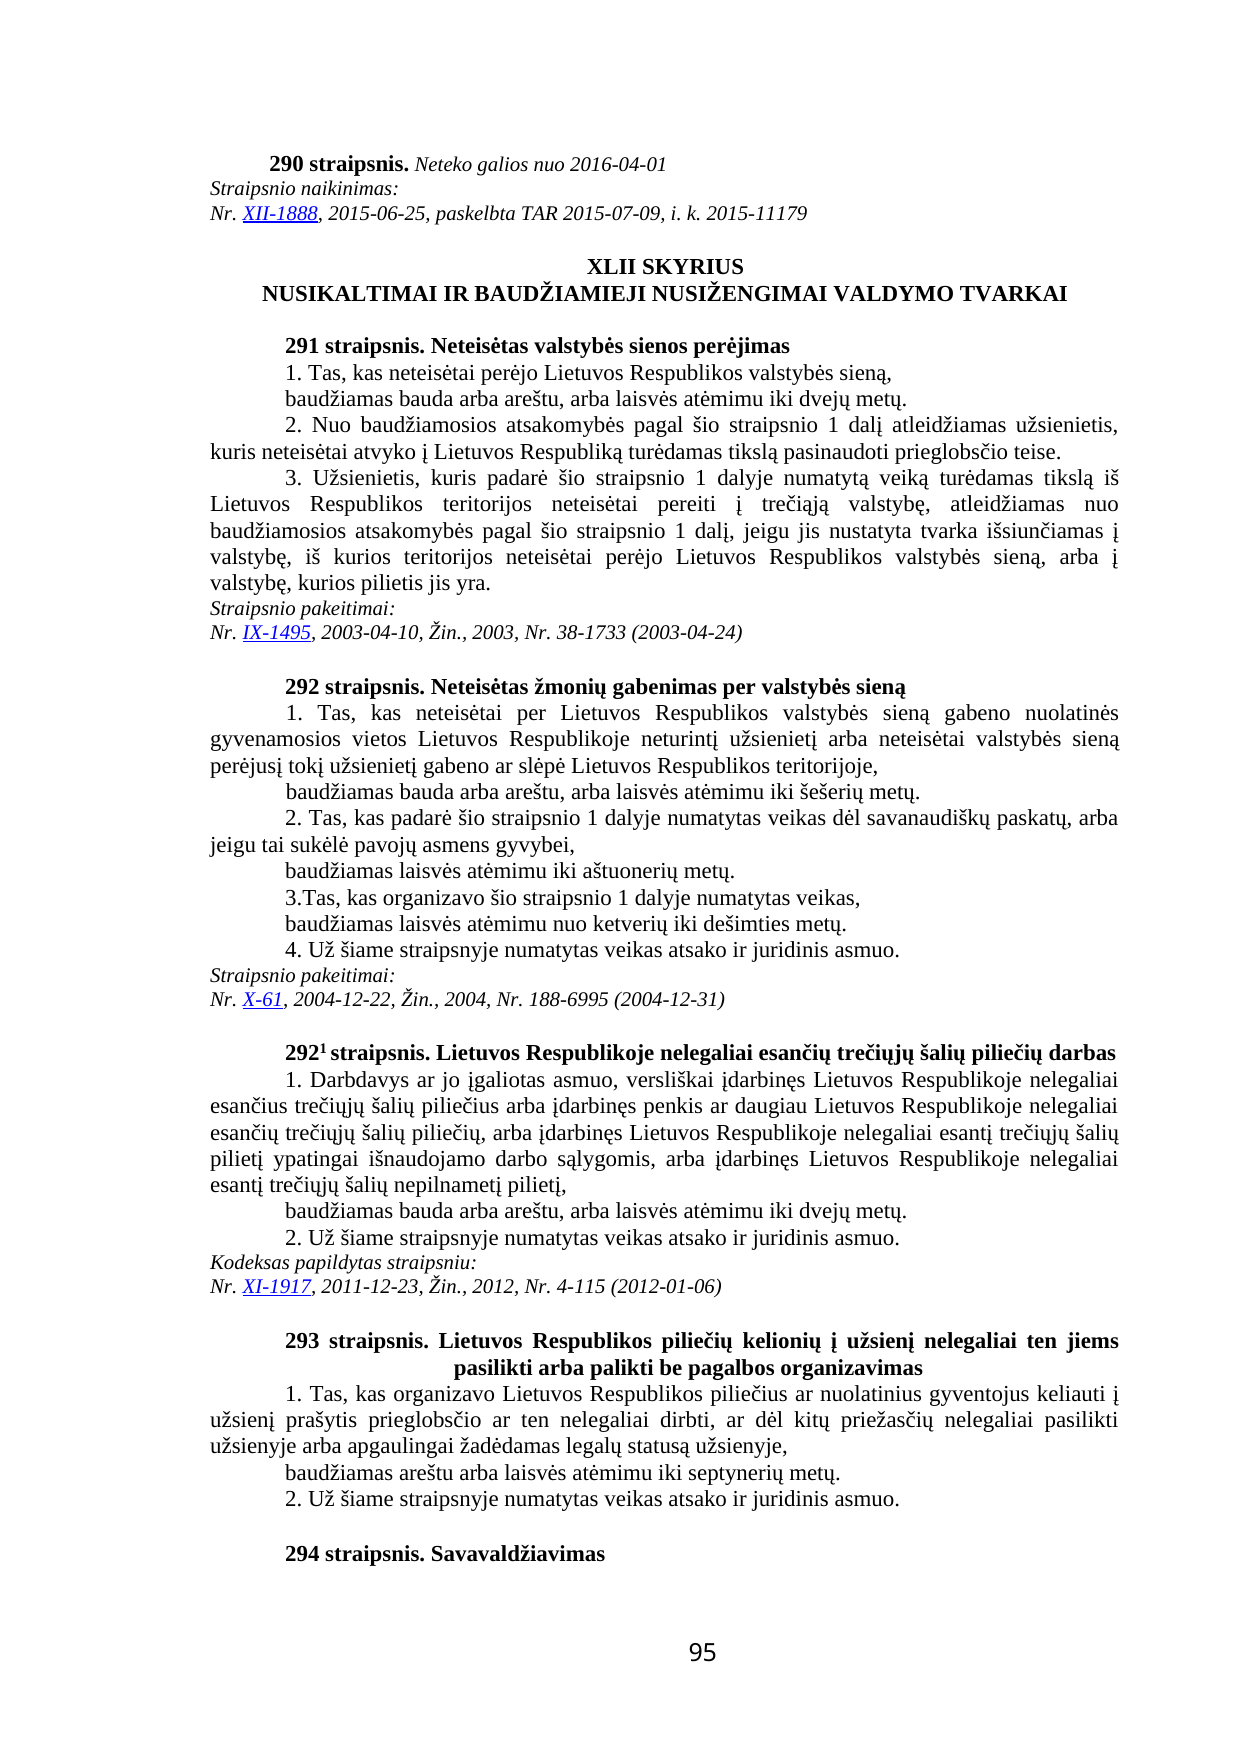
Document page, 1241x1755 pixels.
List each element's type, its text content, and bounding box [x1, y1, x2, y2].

text 2. Už šiame straipsnyje numatytas veikas atsako ir juridinis asmuo. [210, 1485, 1120, 1512]
text baudžiamas laisvės atėmimu nuo ketverių iki dešimties metų. [210, 910, 1120, 936]
text 294 straipsnis. Savavaldžiavimas [210, 1540, 1120, 1567]
text 2921 straipsnis. Lietuvos Respublikoje nelegaliai esančių trečiųjų šalių piliečių darbas [285, 1039, 1120, 1066]
text 2. Tas, kas padarė šio straipsnio 1 dalyje numatytas veikas dėl savanaudiškų paskatų, arba jeigu tai sukėlė pavojų asmens gyvybei, [210, 804, 1120, 857]
text baudžiamas bauda arba areštu, arba laisvės atėmimu iki dvejų metų. [210, 1198, 1120, 1224]
text Nr. X-61, 2004-12-22, Žin., 2004, Nr. 188-6995 (2004-12-31) [210, 987, 1120, 1011]
text Straipsnio pakeitimai: [210, 596, 1120, 620]
text 4. Už šiame straipsnyje numatytas veikas atsako ir juridinis asmuo. [210, 936, 1120, 963]
text 3. Užsienietis, kuris padarė šio straipsnio 1 dalyje numatytą veiką turėdamas tikslą iš Lietuvos Respublikos teritorijos neteisėtai pereiti į trečiąją valstybę, atleidžiamas nuo baudžiamosios atsakomybės pagal šio straipsnio 1 dalį, jeigu jis nustatyta tvarka išsiunčiamas į valstybę, iš kurios teritorijos neteisėtai perėjo Lietuvos Respublikos valstybės sieną, arba į valstybę, kurios pilietis jis yra. [210, 464, 1120, 596]
text Nr. IX-1495, 2003-04-10, Žin., 2003, Nr. 38-1733 (2003-04-24) [210, 620, 1120, 644]
text baudžiamas laisvės atėmimu iki aštuonerių metų. [210, 857, 1120, 883]
text baudžiamas bauda arba areštu, arba laisvės atėmimu iki šešerių metų. [210, 778, 1120, 804]
text 3.Tas, kas organizavo šio straipsnio 1 dalyje numatytas veikas, [210, 883, 1120, 910]
subtitle XLII SKYRIUS [210, 253, 1120, 279]
text Nr. XII-1888, 2015-06-25, paskelbta TAR 2015-07-09, i. k. 2015-11179 [210, 200, 1120, 224]
text Straipsnio pakeitimai: [210, 963, 1120, 987]
text 292 straipsnis. Neteisėtas žmonių gabenimas per valstybės sieną [210, 673, 1120, 699]
text baudžiamas areštu arba laisvės atėmimu iki septynerių metų. [210, 1459, 1120, 1485]
text 1. Tas, kas organizavo Lietuvos Respublikos piliečius ar nuolatinius gyventojus keliauti į užsienį prašytis prieglobsčio ar ten nelegaliai dirbti, ar dėl kitų priežasčių nelegaliai pasilikti užsienyje arba apgaulingai žadėdamas legalų statusą užsienyje, [210, 1380, 1120, 1459]
text Straipsnio naikinimas: [210, 176, 1120, 200]
text 2. Už šiame straipsnyje numatytas veikas atsako ir juridinis asmuo. [210, 1224, 1120, 1250]
text 1. Tas, kas neteisėtai perėjo Lietuvos Respublikos valstybės sieną, [210, 359, 1120, 385]
text 1. Tas, kas neteisėtai per Lietuvos Respublikos valstybės sieną gabeno nuolatinės gyvenamosios vietos Lietuvos Respublikoje neturintį užsienietį arba neteisėtai valstybės sieną perėjusį tokį užsienietį gabeno ar slėpė Lietuvos Respublikos teritorijoje, [210, 699, 1120, 778]
text Nr. XI-1917, 2011-12-23, Žin., 2012, Nr. 4-115 (2012-01-06) [210, 1274, 1120, 1298]
text 293 straipsnis. Lietuvos Respublikos piliečių kelionių į užsienį nelegaliai ten jiems pasilikti arba palikti be pagalbos organizavimas [285, 1327, 1120, 1380]
text 290 straipsnis. Neteko galios nuo 2016-04-01 [210, 150, 1120, 176]
text 1. Darbdavys ar jo įgaliotas asmuo, versliškai įdarbinęs Lietuvos Respublikoje nelegaliai esančius trečiųjų šalių piliečius arba įdarbinęs penkis ar daugiau Lietuvos Respublikoje nelegaliai esančių trečiųjų šalių piliečių, arba įdarbinęs Lietuvos Respublikoje nelegaliai esantį trečiųjų šalių pilietį ypatingai išnaudojamo darbo sąlygomis, arba įdarbinęs Lietuvos Respublikoje nelegaliai esantį trečiųjų šalių nepilnametį pilietį, [210, 1066, 1120, 1198]
text Kodeksas papildytas straipsniu: [210, 1250, 1120, 1274]
text 2. Nuo baudžiamosios atsakomybės pagal šio straipsnio 1 dalį atleidžiamas užsienietis, kuris neteisėtai atvyko į Lietuvos Respubliką turėdamas tikslą pasinaudoti prieglobsčio teise. [210, 411, 1120, 464]
text baudžiamas bauda arba areštu, arba laisvės atėmimu iki dvejų metų. [210, 385, 1120, 411]
text NUSIKALTIMAI IR BAUDŽIAMIEJI NUSIŽENGIMAI VALDYMO TVARKAI [210, 279, 1120, 306]
text 291 straipsnis. Neteisėtas valstybės sienos perėjimas [210, 332, 1120, 359]
